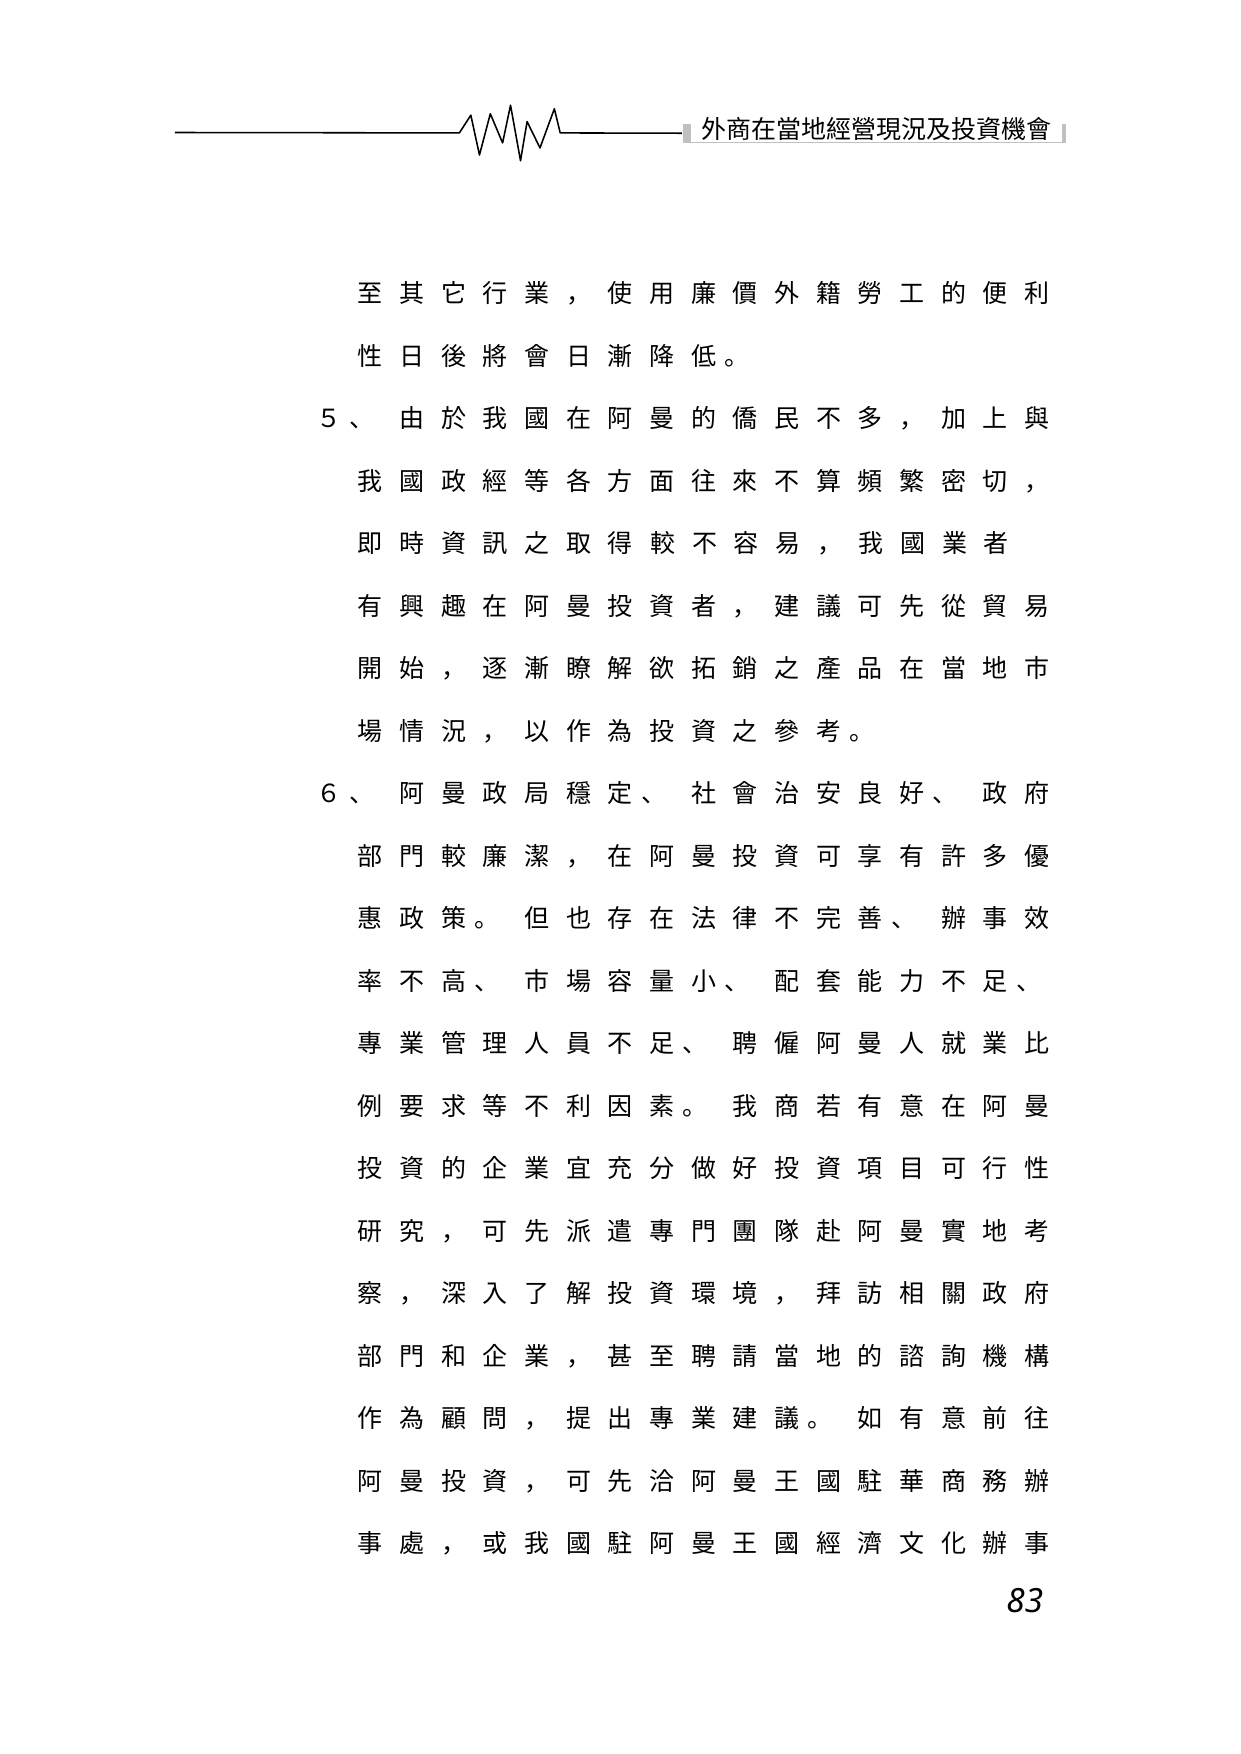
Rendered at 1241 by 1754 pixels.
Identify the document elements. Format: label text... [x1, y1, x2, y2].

text ５、由於我國在阿曼的僑民不多，加上與我國政經等各方面往來不算頻繁密切，即時資訊之取得較不容易，我國業者有興趣在阿曼投資者，建議可先從貿易開始，逐漸瞭解欲拓銷之產品在當地市場情況，以作為投資之參考。 [281, 375, 1058, 750]
text 至其它行業，使用廉價外籍勞工的便利性日後將會日漸降低。 [281, 250, 1058, 375]
text ６、阿曼政局穩定、社會治安良好、政府部門較廉潔，在阿曼投資可享有許多優惠政策。但也存在法律不完善、辦事效率不高、市場容量小、配套能力不足、專業管理人員不足、聘僱阿曼人就業比例要求等不利因素。我商若有意在阿曼投資的企業宜充分做好投資項目可行性研究，可先派遣專門團隊赴阿曼實地考察，深入了解投資環境，拜訪相關政府部門和企業，甚至聘請當地的諮詢機構作為顧問，提出專業建議。如有意前往阿曼投資，可先洽阿曼王國駐華商務辦事處，或我國駐阿曼王國經濟文化辦事 [281, 750, 1058, 1563]
